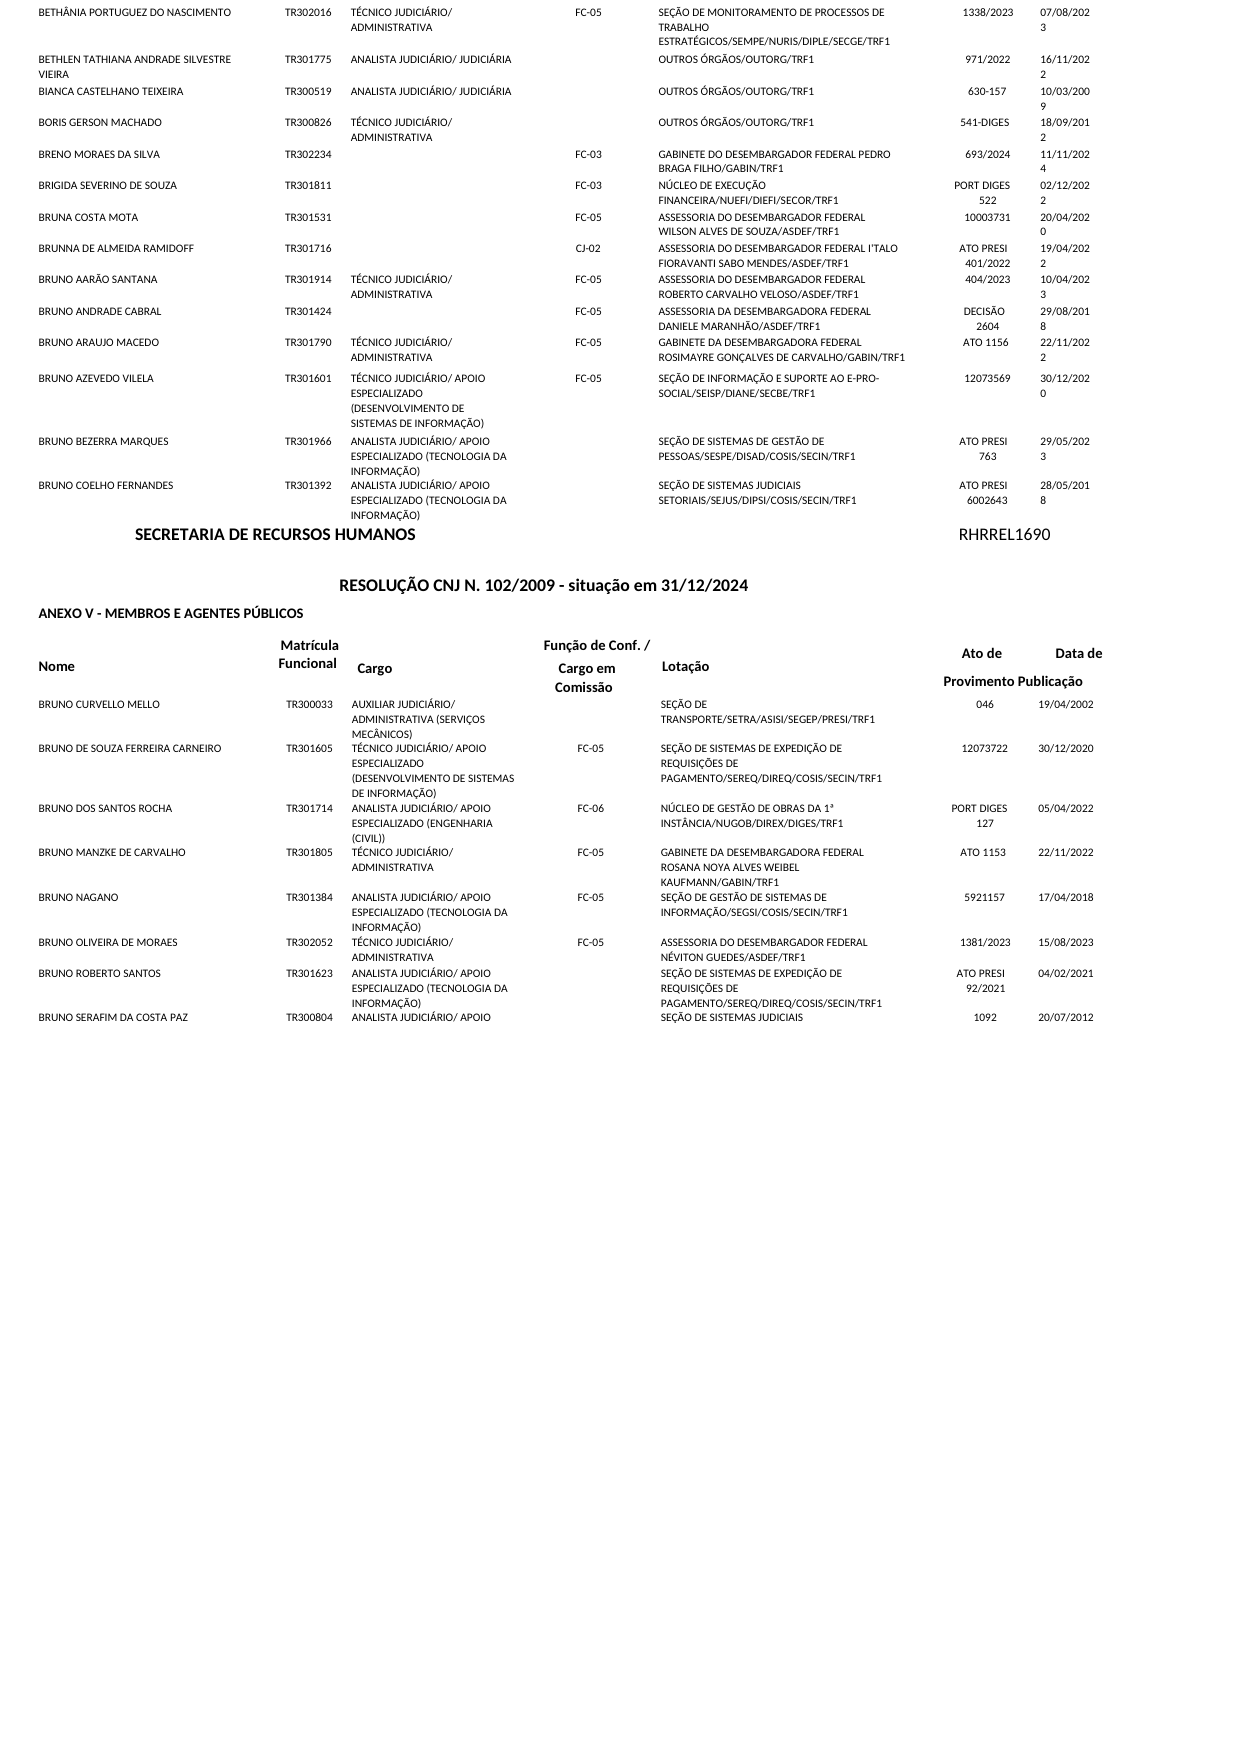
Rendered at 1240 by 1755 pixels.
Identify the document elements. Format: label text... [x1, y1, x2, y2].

table_cell ATO PRESI 92/2021 [943, 966, 1038, 1011]
table_cell [575, 84, 658, 115]
table_cell FC-05 [575, 5, 658, 52]
table_cell 5921157 [943, 890, 1038, 935]
table_cell BRUNO MANZKE DE CARVALHO [38, 846, 278, 890]
table_cell 29/05/2023 [1039, 434, 1095, 478]
table_cell 1381/2023 [943, 935, 1038, 966]
table_cell TÉCNICO JUDICIÁRIO/ APOIO ESPECIALIZADO (DESENVOLVIMENTO DE SISTEMAS DE INFORMAÇÃO) [351, 372, 575, 434]
table_cell TÉCNICO JUDICIÁRIO/ ADMINISTRATIVA [351, 5, 575, 52]
table_cell OUTROS ÓRGÃOS/OUTORG/TRF1 [658, 115, 954, 147]
table_cell SEÇÃO DE SISTEMAS DE EXPEDIÇÃO DE REQUISIÇÕES DE PAGAMENTO/SEREQ/DIREQ/COSIS/SECIN/TRF1 [661, 966, 943, 1011]
table_cell BRUNNA DE ALMEIDA RAMIDOFF [38, 241, 285, 273]
table_cell 10/04/2023 [1039, 273, 1095, 304]
table_cell TR301716 [285, 241, 351, 273]
table_cell [351, 147, 575, 178]
table_cell [575, 479, 658, 523]
table_cell ANEXO V - MEMBROS E AGENTES PÚBLICOS [38, 604, 661, 636]
table_cell Lotação [661, 636, 943, 697]
table_cell NÚCLEO DE GESTÃO DE OBRAS DA 1ª INSTÂNCIA/NUGOB/DIREX/DIGES/TRF1 [661, 801, 943, 846]
table_cell Ato de Data de Provimento Publicação [943, 636, 1103, 697]
table_cell 971/2022 [954, 53, 1038, 84]
table_cell Cargo em Comissão [555, 660, 661, 697]
table_cell [351, 304, 575, 335]
table_cell BRUNO AZEVEDO VILELA [38, 372, 285, 434]
table_cell 1338/2023 [954, 5, 1038, 52]
table_cell [555, 966, 661, 1011]
table_cell ANALISTA JUDICIÁRIO/ JUDICIÁRIA [351, 53, 575, 84]
table_cell TR301623 [278, 966, 352, 1011]
table_cell 693/2024 [954, 147, 1038, 178]
table_cell ANALISTA JUDICIÁRIO/ APOIO ESPECIALIZADO (TECNOLOGIA DA INFORMAÇÃO) [352, 890, 555, 935]
table_cell TR300826 [285, 115, 351, 147]
table_cell TR302234 [285, 147, 351, 178]
table_cell TÉCNICO JUDICIÁRIO/ ADMINISTRATIVA [352, 846, 555, 890]
table_cell 11/11/2024 [1039, 147, 1095, 178]
table_cell FC-05 [555, 935, 661, 966]
table_cell BRUNO ARAUJO MACEDO [38, 335, 285, 372]
table_cell ASSESSORIA DO DESEMBARGADOR FEDERAL ROBERTO CARVALHO VELOSO/ASDEF/TRF1 [658, 273, 954, 304]
table_cell ATO 1156 [954, 335, 1038, 372]
table_cell TR301775 [285, 53, 351, 84]
table_cell BRUNO DE SOUZA FERREIRA CARNEIRO [38, 742, 278, 801]
table_cell 30/12/2020 [1038, 742, 1103, 801]
table_cell [351, 241, 575, 273]
table_cell TÉCNICO JUDICIÁRIO/ ADMINISTRATIVA [351, 335, 575, 372]
table_cell PORT DIGES 127 [943, 801, 1038, 846]
table_cell BRUNO AARÃO SANTANA [38, 273, 285, 304]
table_cell 02/12/2022 [1039, 178, 1095, 210]
table_cell 19/04/2002 [1038, 697, 1103, 742]
table_cell BRUNO ROBERTO SANTOS [38, 966, 278, 1011]
table_cell FC-05 [575, 273, 658, 304]
table_cell 20/04/2020 [1039, 210, 1095, 241]
table_cell TR301605 [278, 742, 352, 801]
table_cell ATO PRESI 6002643 [954, 479, 1038, 523]
table_cell GABINETE DA DESEMBARGADORA FEDERAL ROSANA NOYA ALVES WEIBEL KAUFMANN/GABIN/TRF1 [661, 846, 943, 890]
table_cell BRUNO ANDRADE CABRAL [38, 304, 285, 335]
table_cell OUTROS ÓRGÃOS/OUTORG/TRF1 [658, 53, 954, 84]
table_cell 04/02/2021 [1038, 966, 1103, 1011]
table_cell ASSESSORIA DA DESEMBARGADORA FEDERAL DANIELE MARANHÃO/ASDEF/TRF1 [658, 304, 954, 335]
table_cell TR302016 [285, 5, 351, 52]
table_cell BETHÂNIA PORTUGUEZ DO NASCIMENTO [38, 5, 285, 52]
table_cell TR301392 [285, 479, 351, 523]
table_cell [351, 210, 575, 241]
table_cell TR301805 [278, 846, 352, 890]
table_cell OUTROS ÓRGÃOS/OUTORG/TRF1 [658, 84, 954, 115]
table_cell SEÇÃO DE MONITORAMENTO DE PROCESSOS DE TRABALHO ESTRATÉGICOS/SEMPE/NURIS/DIPLE/SECGE/TRF1 [658, 5, 954, 52]
table_cell FC-05 [555, 890, 661, 935]
table_cell SEÇÃO DE GESTÃO DE SISTEMAS DE INFORMAÇÃO/SEGSI/COSIS/SECIN/TRF1 [661, 890, 943, 935]
table_cell TR301384 [278, 890, 352, 935]
table_cell Nome [38, 636, 278, 697]
table_cell ANALISTA JUDICIÁRIO/ APOIO ESPECIALIZADO (ENGENHARIA (CIVIL)) [352, 801, 555, 846]
table_cell 17/04/2018 [1038, 890, 1103, 935]
table_cell 1092 [943, 1011, 1038, 1042]
table_cell BRIGIDA SEVERINO DE SOUZA [38, 178, 285, 210]
table_cell TR301811 [285, 178, 351, 210]
table_cell 10003731 [954, 210, 1038, 241]
table_cell SEÇÃO DE SISTEMAS DE EXPEDIÇÃO DE REQUISIÇÕES DE PAGAMENTO/SEREQ/DIREQ/COSIS/SECIN/TRF1 [661, 742, 943, 801]
table_cell 404/2023 [954, 273, 1038, 304]
table_cell SEÇÃO DE SISTEMAS JUDICIAIS [661, 1011, 943, 1042]
table_cell AUXILIAR JUDICIÁRIO/ ADMINISTRATIVA (SERVIÇOS MECÂNICOS) [352, 697, 555, 742]
table_cell ASSESSORIA DO DESEMBARGADOR FEDERAL NÉVITON GUEDES/ASDEF/TRF1 [661, 935, 943, 966]
table_cell [575, 53, 658, 84]
table_cell 18/09/2012 [1039, 115, 1095, 147]
table_cell ANALISTA JUDICIÁRIO/ APOIO ESPECIALIZADO (TECNOLOGIA DA INFORMAÇÃO) [351, 434, 575, 478]
table_cell TR300033 [278, 697, 352, 742]
table_cell 29/08/2018 [1039, 304, 1095, 335]
table_cell 541-DIGES [954, 115, 1038, 147]
table_header RHRREL1690 [943, 523, 1103, 636]
table_cell 630-157 [954, 84, 1038, 115]
table_cell ANALISTA JUDICIÁRIO/ APOIO ESPECIALIZADO (TECNOLOGIA DA INFORMAÇÃO) [351, 479, 575, 523]
table_cell 19/04/2022 [1039, 241, 1095, 273]
table_cell ATO 1153 [943, 846, 1038, 890]
table_cell ANALISTA JUDICIÁRIO/ APOIO ESPECIALIZADO (TECNOLOGIA DA INFORMAÇÃO) [352, 966, 555, 1011]
table_cell TR301601 [285, 372, 351, 434]
table_cell TR301531 [285, 210, 351, 241]
table_cell BRUNO SERAFIM DA COSTA PAZ [38, 1011, 278, 1042]
table_cell 12073569 [954, 372, 1038, 434]
table_cell TÉCNICO JUDICIÁRIO/ ADMINISTRATIVA [351, 115, 575, 147]
table_cell TR301966 [285, 434, 351, 478]
table_cell 046 [943, 697, 1038, 742]
table_cell FC-03 [575, 147, 658, 178]
table_cell BIANCA CASTELHANO TEIXEIRA [38, 84, 285, 115]
table_cell SEÇÃO DE INFORMAÇÃO E SUPORTE AO E-PRO- SOCIAL/SEISP/DIANE/SECBE/TRF1 [658, 372, 954, 434]
table_cell TR300519 [285, 84, 351, 115]
table_cell 22/11/2022 [1039, 335, 1095, 372]
table_cell TÉCNICO JUDICIÁRIO/ ADMINISTRATIVA [352, 935, 555, 966]
table_cell [555, 697, 661, 742]
table_cell DECISÃO 2604 [954, 304, 1038, 335]
table_cell 16/11/2022 [1039, 53, 1095, 84]
table_cell BRUNO BEZERRA MARQUES [38, 434, 285, 478]
table_cell BRUNO DOS SANTOS ROCHA [38, 801, 278, 846]
table_cell ATO PRESI 763 [954, 434, 1038, 478]
table_cell Matrícula Funcional [278, 636, 352, 697]
table_cell BRUNA COSTA MOTA [38, 210, 285, 241]
table_cell FC-05 [575, 304, 658, 335]
table_cell BRUNO COELHO FERNANDES [38, 479, 285, 523]
table_cell TÉCNICO JUDICIÁRIO/ APOIO ESPECIALIZADO (DESENVOLVIMENTO DE SISTEMAS DE INFORMAÇÃO) [352, 742, 555, 801]
table_cell TR301424 [285, 304, 351, 335]
table_cell FC-03 [575, 178, 658, 210]
table_cell Função de Conf. / [352, 636, 661, 659]
table_cell 28/05/2018 [1039, 479, 1095, 523]
table_cell BETHLEN TATHIANA ANDRADE SILVESTRE VIEIRA [38, 53, 285, 84]
table_cell TR300804 [278, 1011, 352, 1042]
table_cell NÚCLEO DE EXECUÇÃO FINANCEIRA/NUEFI/DIEFI/SECOR/TRF1 [658, 178, 954, 210]
table_cell BORIS GERSON MACHADO [38, 115, 285, 147]
table_cell SEÇÃO DE SISTEMAS DE GESTÃO DE PESSOAS/SESPE/DISAD/COSIS/SECIN/TRF1 [658, 434, 954, 478]
table_cell TR301790 [285, 335, 351, 372]
table_cell [555, 1011, 661, 1042]
table_cell 12073722 [943, 742, 1038, 801]
table_cell 15/08/2023 [1038, 935, 1103, 966]
table_cell ATO PRESI 401/2022 [954, 241, 1038, 273]
table_cell BRENO MORAES DA SILVA [38, 147, 285, 178]
table_header SECRETARIA DE RECURSOS HUMANOS RESOLUÇÃO CNJ N. 102/2009 - situação em 31/12/2024 [38, 523, 943, 604]
table_cell [351, 178, 575, 210]
table_cell 07/08/2023 [1039, 5, 1095, 52]
table_cell GABINETE DA DESEMBARGADORA FEDERAL ROSIMAYRE GONÇALVES DE CARVALHO/GABIN/TRF1 [658, 335, 954, 372]
table_cell SEÇÃO DE SISTEMAS JUDICIAIS SETORIAIS/SEJUS/DIPSI/COSIS/SECIN/TRF1 [658, 479, 954, 523]
table_cell ANALISTA JUDICIÁRIO/ APOIO [352, 1011, 555, 1042]
table_cell TR301714 [278, 801, 352, 846]
table_cell Cargo [352, 660, 555, 697]
table_cell ANALISTA JUDICIÁRIO/ JUDICIÁRIA [351, 84, 575, 115]
table_cell [575, 434, 658, 478]
table_cell 20/07/2012 [1038, 1011, 1103, 1042]
table_cell FC-05 [575, 210, 658, 241]
table_cell TR301914 [285, 273, 351, 304]
table_cell FC-05 [555, 846, 661, 890]
table_cell BRUNO OLIVEIRA DE MORAES [38, 935, 278, 966]
table_cell BRUNO NAGANO [38, 890, 278, 935]
table_cell 05/04/2022 [1038, 801, 1103, 846]
table_cell GABINETE DO DESEMBARGADOR FEDERAL PEDRO BRAGA FILHO/GABIN/TRF1 [658, 147, 954, 178]
table_cell 22/11/2022 [1038, 846, 1103, 890]
table_cell 10/03/2009 [1039, 84, 1095, 115]
table_cell 30/12/2020 [1039, 372, 1095, 434]
table_cell ASSESSORIA DO DESEMBARGADOR FEDERAL I'TALO FIORAVANTI SABO MENDES/ASDEF/TRF1 [658, 241, 954, 273]
table_cell ASSESSORIA DO DESEMBARGADOR FEDERAL WILSON ALVES DE SOUZA/ASDEF/TRF1 [658, 210, 954, 241]
table_cell FC-06 [555, 801, 661, 846]
table_cell SEÇÃO DE TRANSPORTE/SETRA/ASISI/SEGEP/PRESI/TRF1 [661, 697, 943, 742]
table_cell [661, 604, 943, 636]
table_cell [575, 115, 658, 147]
table_cell TÉCNICO JUDICIÁRIO/ ADMINISTRATIVA [351, 273, 575, 304]
table_cell PORT DIGES 522 [954, 178, 1038, 210]
table_cell CJ-02 [575, 241, 658, 273]
table_cell FC-05 [575, 372, 658, 434]
table_cell BRUNO CURVELLO MELLO [38, 697, 278, 742]
table_cell TR302052 [278, 935, 352, 966]
table_cell FC-05 [575, 335, 658, 372]
table_cell FC-05 [555, 742, 661, 801]
